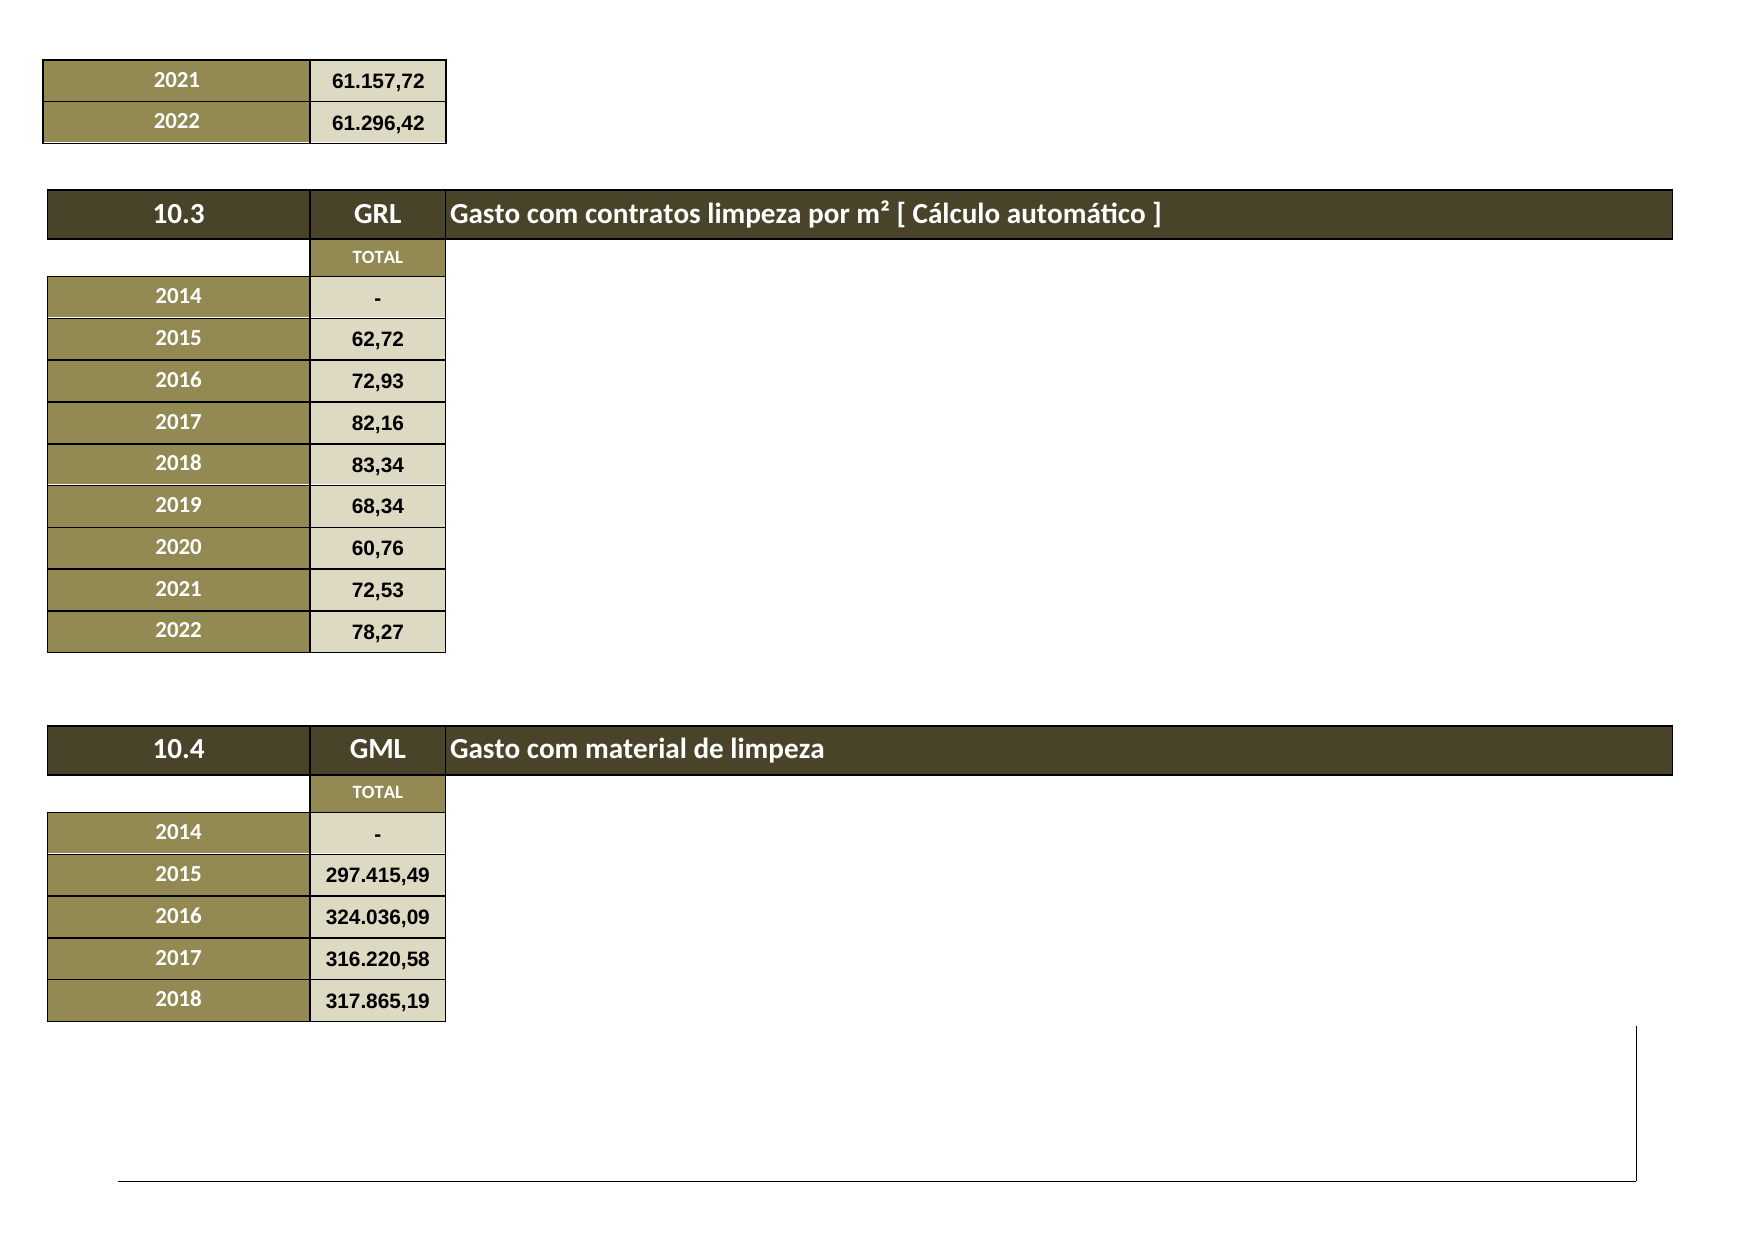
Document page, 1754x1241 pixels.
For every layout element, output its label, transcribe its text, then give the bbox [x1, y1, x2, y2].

table_header 10.3 [48, 191, 309, 238]
table_cell - [311, 277, 445, 317]
table_cell [1158, 276, 1253, 317]
table_cell [1159, 101, 1254, 142]
table_cell [446, 485, 586, 526]
table_cell 297.415,49 [311, 855, 445, 895]
table_cell [682, 652, 777, 689]
table_cell [1063, 485, 1158, 526]
table_cell [310, 689, 446, 725]
table_cell 2021 [44, 61, 309, 101]
table_cell [446, 318, 586, 359]
table_cell 2014 [48, 277, 309, 317]
table_header GRL [311, 191, 445, 238]
table_cell [1539, 979, 1672, 1021]
table_cell TOTAL [311, 776, 445, 812]
table_cell [1444, 318, 1539, 359]
table_cell [446, 937, 586, 979]
table_cell [1349, 318, 1444, 359]
table_cell 2018 [48, 445, 309, 484]
table_cell [446, 401, 586, 443]
table_cell 2015 [48, 855, 309, 895]
table_cell [1349, 689, 1444, 725]
table_cell [777, 526, 872, 568]
table_cell 317.865,19 [311, 980, 445, 1021]
table_cell [1539, 443, 1672, 484]
table_cell [1254, 652, 1349, 689]
table_cell [1158, 401, 1253, 443]
table_cell Gasto com material de limpeza [446, 727, 1672, 774]
table_cell [446, 776, 586, 812]
table_cell [446, 979, 586, 1021]
table_cell [1444, 776, 1539, 812]
table_cell [1349, 101, 1444, 142]
table_cell 2016 [48, 897, 309, 937]
table_cell [1539, 485, 1672, 526]
table_cell [1444, 443, 1539, 484]
table_cell [968, 59, 1063, 101]
table_cell [1254, 318, 1349, 359]
table_cell [682, 276, 777, 317]
table_cell [777, 895, 872, 937]
table_cell [968, 895, 1063, 937]
table_cell [1254, 276, 1349, 317]
table_cell [872, 776, 967, 812]
table_cell [777, 240, 872, 276]
table_cell [1444, 401, 1539, 443]
table_cell 68,34 [311, 486, 445, 526]
table_cell 2016 [48, 361, 309, 401]
table_cell [1254, 610, 1349, 652]
table_cell [872, 568, 967, 610]
table_cell [778, 101, 873, 142]
table_cell [968, 101, 1063, 142]
table_cell [682, 101, 777, 142]
table_cell [968, 937, 1063, 979]
table_cell [586, 443, 682, 484]
table_cell [1158, 359, 1253, 401]
table_cell [873, 59, 968, 101]
table_cell [1539, 652, 1672, 689]
table_cell [1063, 652, 1158, 689]
table_cell [586, 318, 682, 359]
table_cell 2017 [48, 939, 309, 979]
table_cell [1349, 485, 1444, 526]
table_cell [682, 689, 777, 725]
table_cell [1349, 610, 1444, 652]
table_cell 82,16 [311, 403, 445, 443]
table_cell [1254, 359, 1349, 401]
table_cell [1539, 854, 1672, 895]
table_cell [777, 276, 872, 317]
table_cell [777, 776, 872, 812]
table_cell [586, 240, 682, 276]
table_cell [1349, 776, 1444, 812]
table_cell [682, 895, 777, 937]
table_cell [586, 359, 682, 401]
table_cell [1063, 610, 1158, 652]
table_cell [682, 59, 777, 101]
table_cell [1254, 895, 1349, 937]
table_cell [1539, 526, 1672, 568]
table_cell [1444, 526, 1539, 568]
table_cell [777, 610, 872, 652]
table_cell [1539, 276, 1672, 317]
table_cell 324.036,09 [311, 897, 445, 937]
table_cell [310, 653, 446, 689]
table_cell 72,53 [311, 570, 445, 610]
table_cell [586, 689, 682, 725]
table_cell [1444, 652, 1539, 689]
table_cell [777, 401, 872, 443]
table_cell 2017 [48, 403, 309, 443]
table_cell [872, 401, 967, 443]
table_cell [1539, 401, 1672, 443]
table_cell [587, 101, 682, 142]
table_cell [1158, 240, 1253, 276]
table_cell [1349, 526, 1444, 568]
table_cell [1063, 895, 1158, 937]
table_cell [682, 610, 777, 652]
table_cell [872, 937, 967, 979]
table_cell [47, 240, 309, 276]
table_cell [1539, 359, 1672, 401]
table_cell [1444, 276, 1539, 317]
table_cell [586, 854, 682, 895]
table_cell [968, 610, 1063, 652]
table_cell - [311, 813, 445, 853]
table_cell [1158, 776, 1253, 812]
table_cell [872, 979, 967, 1021]
table_cell [1063, 854, 1158, 895]
table_cell [1158, 812, 1253, 853]
table_cell [1444, 812, 1539, 853]
table_cell [968, 776, 1063, 812]
table_cell [586, 526, 682, 568]
table_cell [1254, 526, 1349, 568]
table_cell [1540, 101, 1679, 142]
table_cell 60,76 [311, 528, 445, 568]
table_cell [1254, 689, 1349, 725]
table_cell [1539, 318, 1672, 359]
table_cell [1158, 979, 1253, 1021]
table_cell [682, 359, 777, 401]
table_cell [1254, 443, 1349, 484]
table_cell [1540, 59, 1679, 101]
table_cell [1254, 401, 1349, 443]
table_cell [1349, 854, 1444, 895]
table_cell [872, 240, 967, 276]
table_cell [1158, 568, 1253, 610]
table_cell 72,93 [311, 361, 445, 401]
table_cell [1063, 812, 1158, 853]
table_cell [682, 240, 777, 276]
table_cell [446, 526, 586, 568]
table_cell [1158, 652, 1253, 689]
table_cell [446, 443, 586, 484]
table_cell [1063, 59, 1159, 101]
table_cell [682, 318, 777, 359]
table_cell [1539, 568, 1672, 610]
table_cell [778, 59, 873, 101]
table_cell 61.157,72 [311, 61, 445, 101]
table_cell [968, 812, 1063, 853]
table_cell [1254, 979, 1349, 1021]
table_cell [682, 937, 777, 979]
table_cell [1444, 854, 1539, 895]
table_cell [1159, 59, 1254, 101]
table_cell [1444, 359, 1539, 401]
table_cell 2019 [48, 486, 309, 526]
table_cell [968, 359, 1063, 401]
table_cell [446, 568, 586, 610]
table_cell [777, 652, 872, 689]
table_cell [1063, 937, 1158, 979]
table_cell 2021 [48, 570, 309, 610]
table_cell [1349, 568, 1444, 610]
table_cell 2014 [48, 813, 309, 853]
table_cell [1539, 240, 1672, 276]
table_cell [1349, 895, 1444, 937]
table_cell [1254, 812, 1349, 853]
table_cell [1158, 895, 1253, 937]
table_cell [446, 812, 586, 853]
table_cell 2022 [48, 612, 309, 652]
table_cell [1349, 401, 1444, 443]
table_cell [1349, 359, 1444, 401]
table_cell [1158, 318, 1253, 359]
table_cell [587, 59, 682, 101]
table_cell [682, 854, 777, 895]
table_cell [1539, 776, 1672, 812]
table_cell [586, 276, 682, 317]
table_cell [1349, 979, 1444, 1021]
table_cell TOTAL [311, 240, 445, 276]
table_cell [1444, 689, 1539, 725]
table_cell [1444, 937, 1539, 979]
table_cell [47, 653, 310, 689]
table_cell [872, 443, 967, 484]
table_cell [1444, 979, 1539, 1021]
table_cell [446, 854, 586, 895]
table_cell [47, 689, 310, 725]
table_cell [1349, 443, 1444, 484]
table_cell [1063, 443, 1158, 484]
table_cell [1349, 59, 1444, 101]
table_cell [1349, 240, 1444, 276]
table_cell GML [311, 727, 445, 774]
table_cell [872, 854, 967, 895]
table_cell [968, 568, 1063, 610]
table_cell [586, 776, 682, 812]
table_cell [968, 443, 1063, 484]
table_cell [968, 979, 1063, 1021]
table_cell [682, 485, 777, 526]
table_cell [682, 526, 777, 568]
table_cell [968, 485, 1063, 526]
table_cell [1254, 776, 1349, 812]
table_cell [446, 276, 586, 317]
table_cell [968, 526, 1063, 568]
table_cell [1063, 359, 1158, 401]
table_cell [1254, 240, 1349, 276]
table_cell [446, 689, 586, 725]
table_cell [446, 652, 586, 689]
table_cell [1158, 937, 1253, 979]
table_cell 78,27 [311, 612, 445, 652]
table_cell 2018 [48, 980, 309, 1021]
table_cell [446, 359, 586, 401]
table_cell [682, 979, 777, 1021]
table_cell [777, 689, 872, 725]
table_cell [872, 276, 967, 317]
table_cell [1349, 652, 1444, 689]
table_cell [586, 610, 682, 652]
table_cell 2020 [48, 528, 309, 568]
table_cell [1539, 895, 1672, 937]
table_cell [586, 812, 682, 853]
table_cell [777, 568, 872, 610]
table_cell [777, 812, 872, 853]
table_cell [682, 443, 777, 484]
table_cell 2015 [48, 319, 309, 359]
table_cell [968, 401, 1063, 443]
table_cell [968, 854, 1063, 895]
table_cell [1445, 59, 1540, 101]
table_cell [1349, 276, 1444, 317]
table_cell [1063, 568, 1158, 610]
table_cell [872, 485, 967, 526]
table_cell 61.296,42 [311, 102, 445, 142]
table_cell [1063, 689, 1158, 725]
table_cell [777, 485, 872, 526]
table_cell 62,72 [311, 319, 445, 359]
table_cell [872, 359, 967, 401]
table_header Gasto com contratos limpeza por m² [ Cálculo automático ] [446, 191, 1672, 238]
table_cell [1063, 240, 1158, 276]
table_cell [1254, 568, 1349, 610]
table_cell [1254, 485, 1349, 526]
table_cell [777, 937, 872, 979]
table_cell [872, 652, 967, 689]
table_cell [1158, 485, 1253, 526]
table_cell [1063, 101, 1159, 142]
table_cell [1063, 318, 1158, 359]
table_cell [446, 240, 586, 276]
table_cell [1063, 401, 1158, 443]
table_cell [873, 101, 968, 142]
table_cell [1158, 689, 1253, 725]
table_cell [586, 937, 682, 979]
table_cell [1254, 59, 1349, 101]
table_cell [872, 812, 967, 853]
table_cell [777, 318, 872, 359]
table_cell [586, 652, 682, 689]
table_cell [1063, 276, 1158, 317]
table_cell [586, 568, 682, 610]
table_cell [1444, 240, 1539, 276]
table_cell [872, 318, 967, 359]
table_cell [1158, 443, 1253, 484]
table_cell [1254, 854, 1349, 895]
table_cell [1444, 485, 1539, 526]
table_cell [586, 401, 682, 443]
table_cell [1349, 812, 1444, 853]
table_cell [872, 895, 967, 937]
table_cell [1539, 689, 1672, 725]
table_cell 83,34 [311, 445, 445, 484]
table_cell [968, 276, 1063, 317]
table_cell [1254, 101, 1349, 142]
table_cell [1445, 101, 1540, 142]
table_cell [1158, 854, 1253, 895]
table_cell [1349, 937, 1444, 979]
table_cell [968, 240, 1063, 276]
table_cell [777, 979, 872, 1021]
table_cell [447, 101, 587, 142]
table_cell [446, 610, 586, 652]
table_cell [1254, 937, 1349, 979]
table_cell 10.4 [48, 727, 309, 774]
table_cell [1539, 937, 1672, 979]
table_cell [1158, 610, 1253, 652]
table_cell [1539, 610, 1672, 652]
table_cell [1063, 776, 1158, 812]
table_cell [968, 689, 1063, 725]
table_cell [682, 776, 777, 812]
table_cell [682, 401, 777, 443]
table_cell [446, 895, 586, 937]
table_cell [586, 895, 682, 937]
table_cell [1444, 610, 1539, 652]
table_cell 316.220,58 [311, 939, 445, 979]
table_cell [1444, 568, 1539, 610]
table_cell 2022 [44, 102, 309, 142]
table_cell [968, 652, 1063, 689]
table_cell [1158, 526, 1253, 568]
table_cell [872, 610, 967, 652]
table_cell [1444, 895, 1539, 937]
table_cell [586, 485, 682, 526]
table_cell [777, 854, 872, 895]
table_cell [1063, 979, 1158, 1021]
table_cell [682, 812, 777, 853]
table_cell [777, 443, 872, 484]
table_cell [968, 318, 1063, 359]
table_cell [447, 59, 587, 101]
table_cell [586, 979, 682, 1021]
table_cell [47, 776, 309, 812]
table_cell [872, 689, 967, 725]
table_cell [1539, 812, 1672, 853]
table_cell [777, 359, 872, 401]
table_cell [872, 526, 967, 568]
table_cell [682, 568, 777, 610]
table_cell [1063, 526, 1158, 568]
